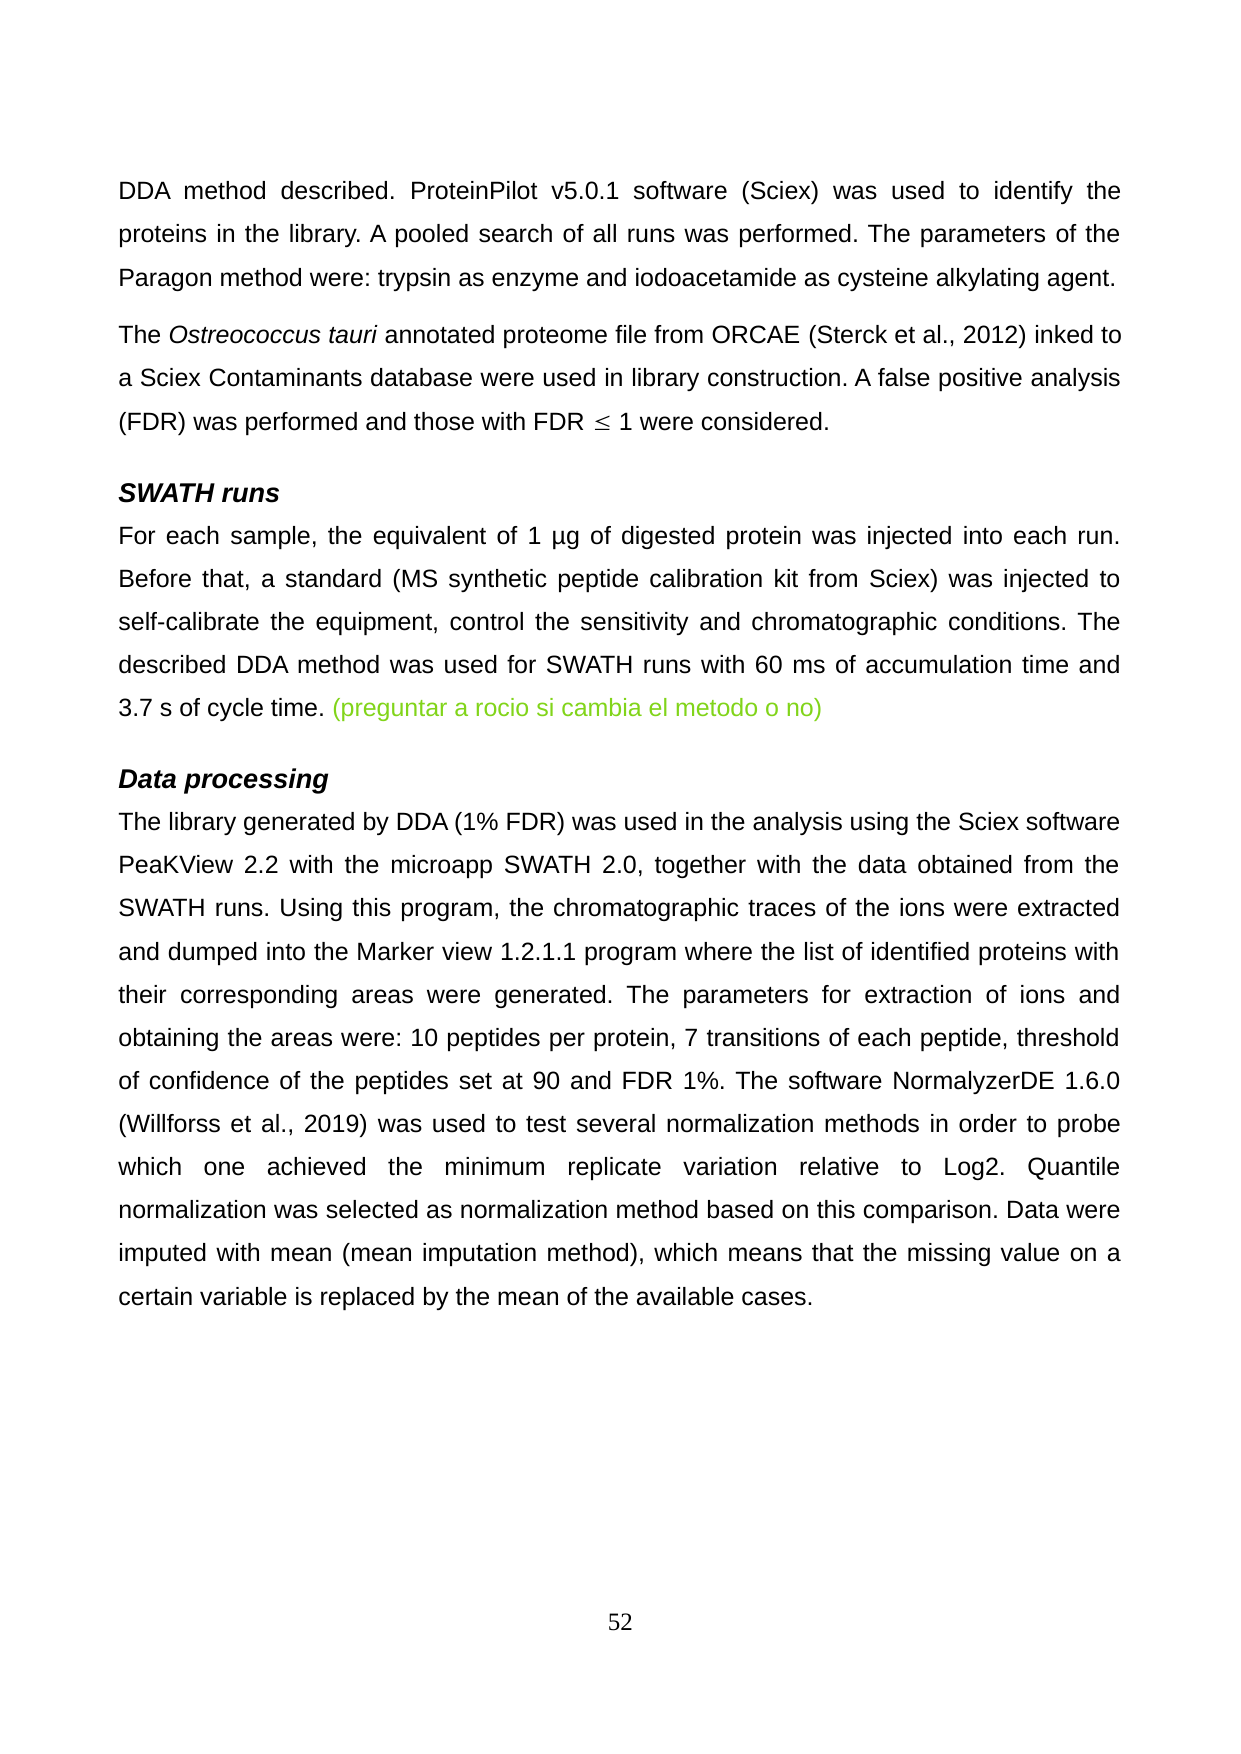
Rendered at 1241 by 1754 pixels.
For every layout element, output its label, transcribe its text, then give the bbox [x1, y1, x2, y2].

text For each sample, the equivalent of 1 µg of digested protein was injected into each run. Before that, a standard (MS synthetic peptide calibration kit from Sciex) was injected to self-calibrate the equipment, control the sensitivity and chromatographic conditions. The described DDA method was used for SWATH runs with 60 ms of accumulation time and 3.7 s of cycle time. (preguntar a rocio si cambia el metodo o no) [118, 521, 1122, 722]
text The library generated by DDA (1% FDR) was used in the analysis using the Sciex software PeaKView 2.2 with the microapp SWATH 2.0, together with the data obtained from the SWATH runs. Using this program, the chromatographic traces of the ions were extracted and dumped into the Marker view 1.2.1.1 program where the list of identified proteins with their corresponding areas were generated. The parameters for extraction of ions and obtaining the areas were: 10 peptides per protein, 7 transitions of each peptide, threshold of confidence of the peptides set at 90 and FDR 1%. The software NormalyzerDE 1.6.0 (Willforss et al., 2019)⁠ was used to test several normalization methods in order to probe which one achieved the minimum replicate variation relative to Log2. Quantile normalization was selected as normalization method based on this comparison. Data were imputed with mean (mean imputation method), which means that the missing value on a certain variable is replaced by the mean of the available cases. [118, 807, 1122, 1310]
subtitle Data processing [118, 763, 1122, 794]
text The Ostreococcus tauri annotated proteome file from ORCAE (Sterck et al., 2012)⁠ inked to a Sciex Contaminants database were used in library construction. A false positive analysis (FDR) was performed and those with FDR  1 were considered. [118, 320, 1122, 435]
subtitle SWATH runs [118, 477, 1122, 508]
text DDA method described. ProteinPilot v5.0.1 software (Sciex) was used to identify the proteins in the library. A pooled search of all runs was performed. The parameters of the Paragon method were: trypsin as enzyme and iodoacetamide as cysteine alkylating agent. [118, 176, 1122, 291]
